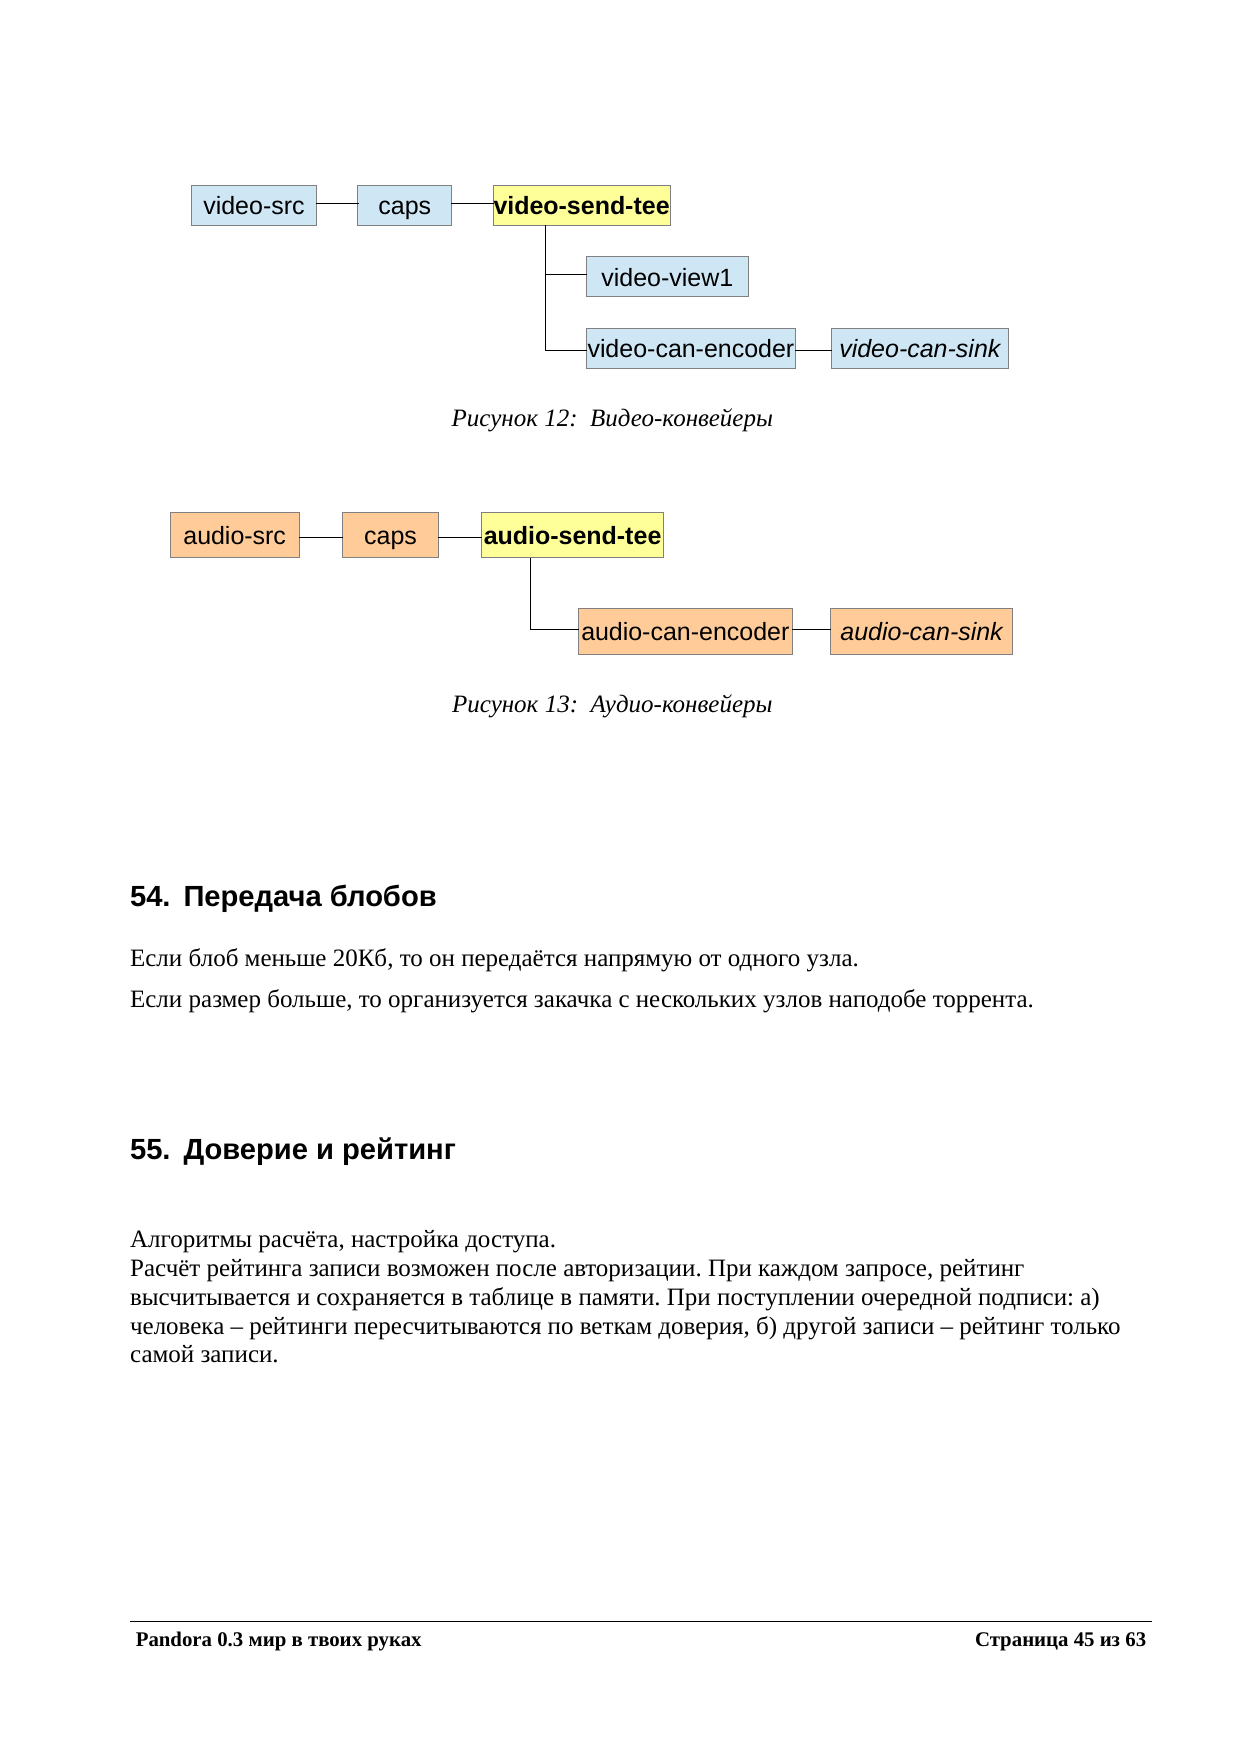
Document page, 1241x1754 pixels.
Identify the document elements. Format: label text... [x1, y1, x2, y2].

text Рисунок 12: Видео-конвейеры [127, 403, 1099, 432]
subtitle Доверие и рейтинг [130, 1132, 1152, 1166]
text Расчёт рейтинга записи возможен после авторизации. При каждом запросе, рейтинг высчитывается и сохраняется в таблице в памяти. При поступлении очередной подписи: а) человека – рейтинги пересчитываются по веткам доверия, б) другой записи – рейтинг только самой записи. [130, 1253, 1152, 1368]
text Если блоб меньше 20Кб, то он передаётся напрямую от одного узла. [130, 943, 1152, 972]
subtitle Передача блобов [130, 879, 1152, 913]
text Алгоритмы расчёта, настройка доступа. [130, 1224, 1152, 1253]
text Если размер больше, то организуется закачка с нескольких узлов наподобе торрента. [130, 984, 1152, 1013]
text Рисунок 13: Аудио-конвейеры [127, 689, 1099, 718]
